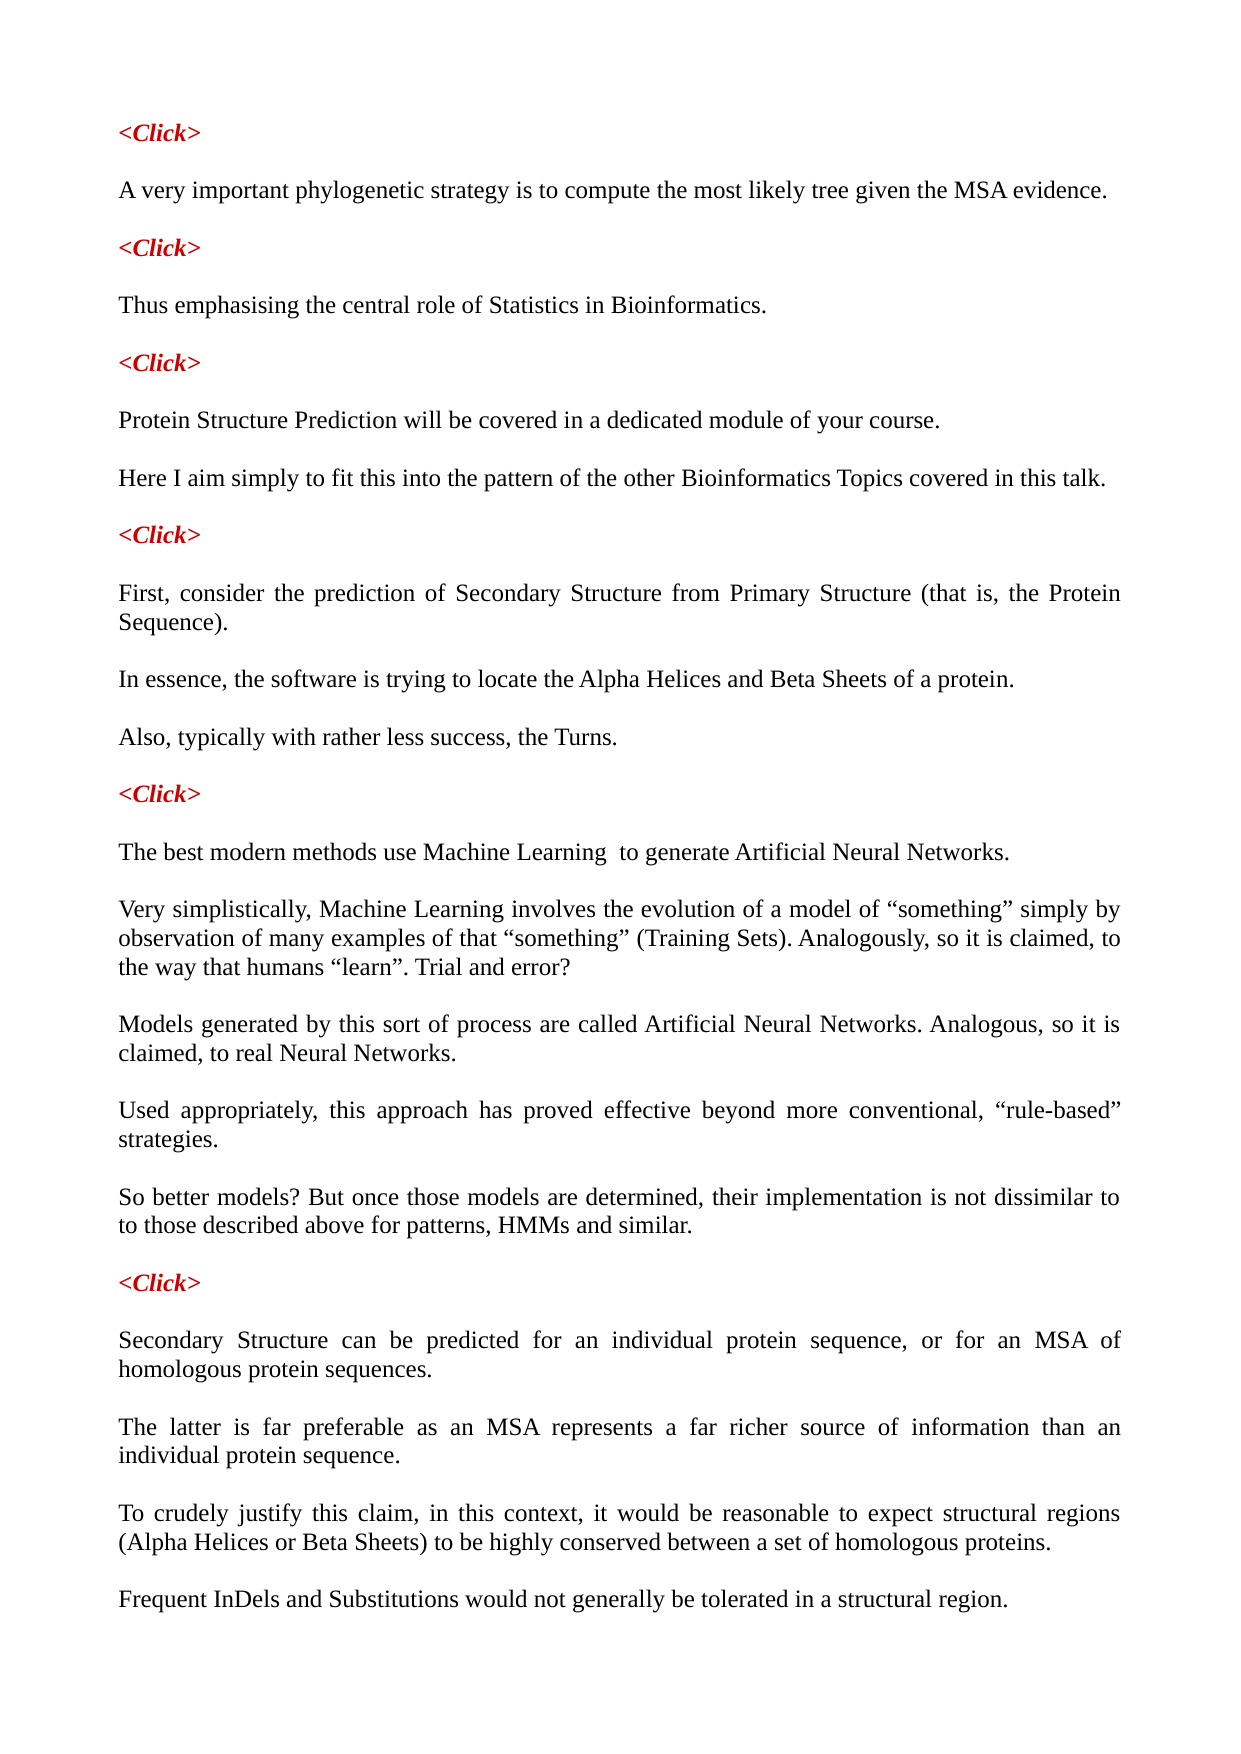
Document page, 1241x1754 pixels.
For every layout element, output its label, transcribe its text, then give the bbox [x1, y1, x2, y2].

text <Click> [118, 118, 1122, 147]
text In essence, the software is trying to locate the Alpha Helices and Beta Sheets of a protein. [118, 664, 1122, 693]
text Secondary Structure can be predicted for an individual protein sequence, or for an MSA of homologous protein sequences. [118, 1326, 1122, 1383]
text First, consider the prediction of Secondary Structure from Primary Structure (that is, the Protein Sequence). [118, 578, 1122, 636]
text So better models? But once those models are determined, their implementation is not dissimilar to to those described above for patterns, HMMs and similar. [118, 1182, 1122, 1239]
text <Click> [118, 521, 1122, 549]
text <Click> [118, 348, 1122, 377]
text Models generated by this sort of process are called Artificial Neural Networks. Analogous, so it is claimed, to real Neural Networks. [118, 1009, 1122, 1067]
text To crudely justify this claim, in this context, it would be reasonable to expect structural regions (Alpha Helices or Beta Sheets) to be highly conserved between a set of homologous proteins. [118, 1498, 1122, 1556]
text Thus emphasising the central role of Statistics in Bioinformatics. [118, 291, 1122, 319]
text A very important phylogenetic strategy is to compute the most likely tree given the MSA evidence. [118, 176, 1122, 204]
text Here I aim simply to fit this into the pattern of the other Bioinformatics Topics covered in this talk. [118, 463, 1122, 492]
text The latter is far preferable as an MSA represents a far richer source of information than an individual protein sequence. [118, 1412, 1122, 1469]
text Very simplistically, Machine Learning involves the evolution of a model of “something” simply by observation of many examples of that “something” (Training Sets). Analogously, so it is claimed, to the way that humans “learn”. Trial and error? [118, 894, 1122, 981]
text Frequent InDels and Substitutions would not generally be tolerated in a structural region. [118, 1584, 1122, 1613]
text <Click> [118, 233, 1122, 262]
text <Click> [118, 779, 1122, 808]
text The best modern methods use Machine Learning to generate Artificial Neural Networks. [118, 837, 1122, 866]
text Used appropriately, this approach has proved effective beyond more conventional, “rule-based” strategies. [118, 1096, 1122, 1153]
text Protein Structure Prediction will be covered in a dedicated module of your course. [118, 406, 1122, 434]
text <Click> [118, 1268, 1122, 1297]
text Also, typically with rather less success, the Turns. [118, 722, 1122, 751]
